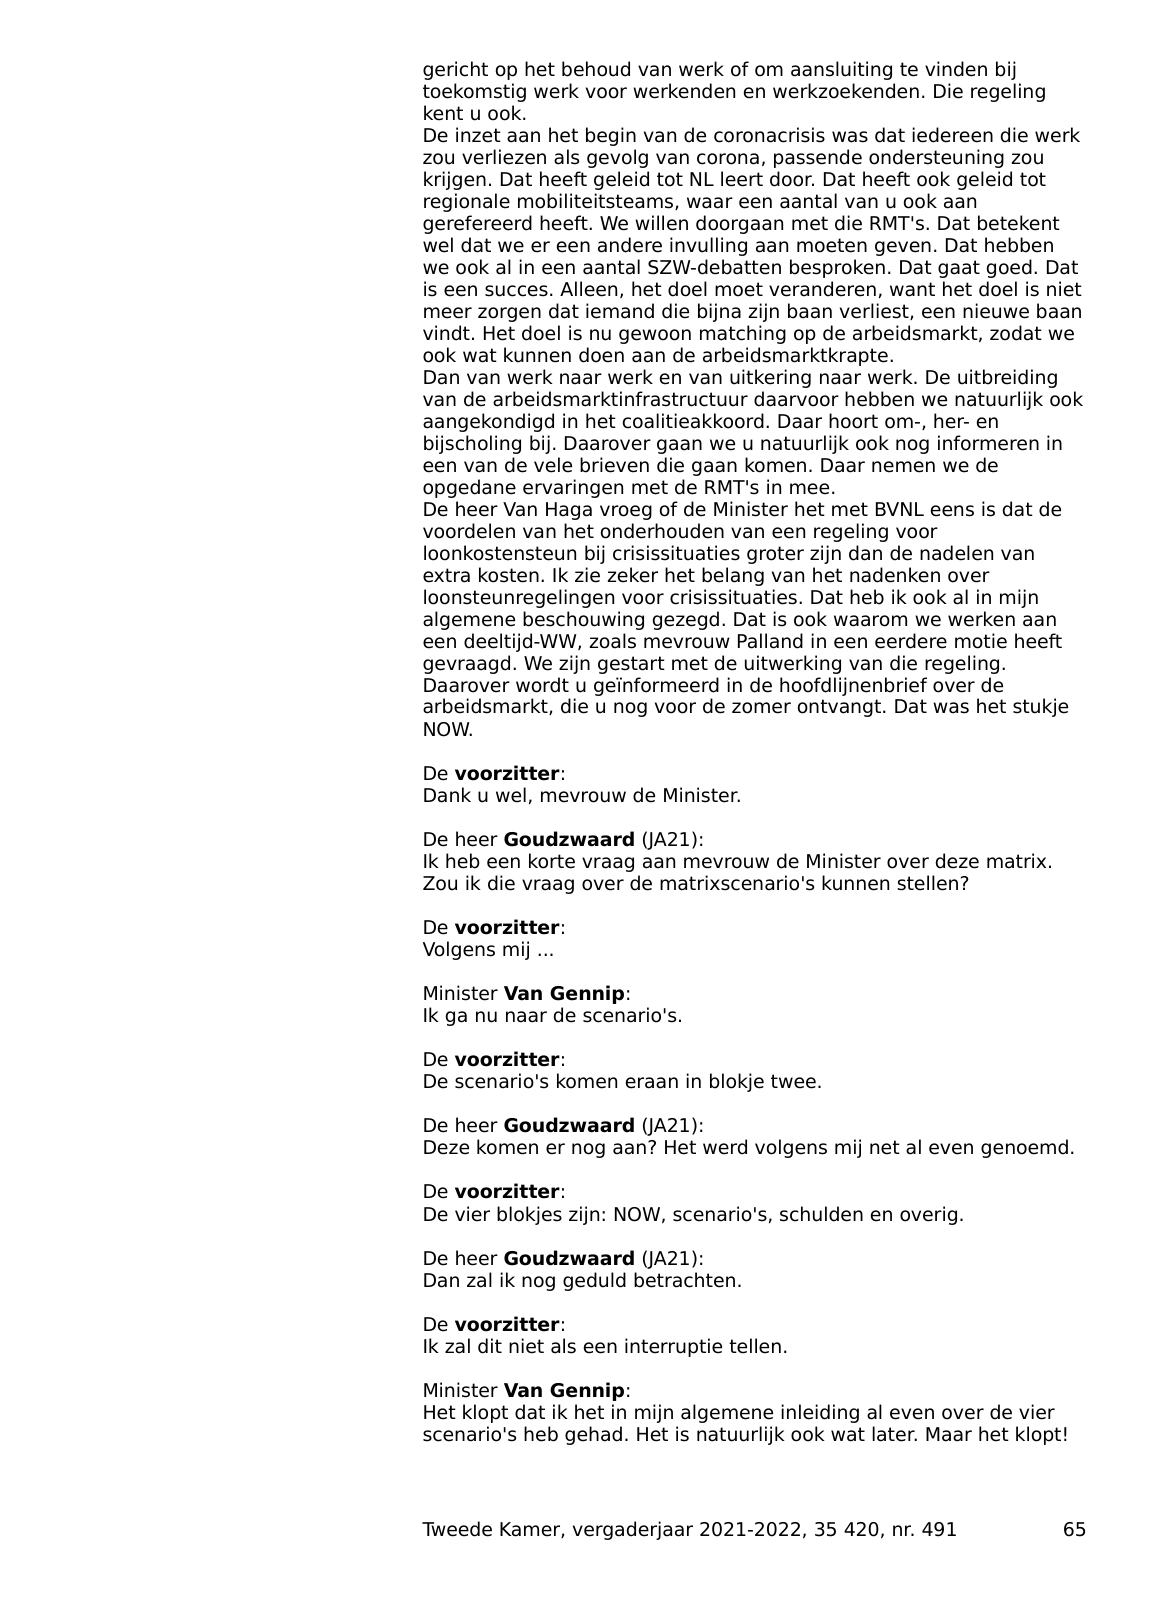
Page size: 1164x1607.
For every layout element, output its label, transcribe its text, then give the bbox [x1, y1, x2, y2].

text De heer Van Haga vroeg of de Minister het met BVNL eens is dat de voordelen van het onderhouden van een regeling voor loonkostensteun bij crisissituaties groter zijn dan de nadelen van extra kosten. Ik zie zeker het belang van het nadenken over loonsteunregelingen voor crisissituaties. Dat heb ik ook al in mijn algemene beschouwing gezegd. Dat is ook waarom we werken aan een deeltijd-WW, zoals mevrouw Palland in een eerdere motie heeft gevraagd. We zijn gestart met de uitwerking van die regeling. Daarover wordt u geïnformeerd in de hoofdlijnenbrief over de arbeidsmarkt, die u nog voor de zomer ontvangt. Dat was het stukje NOW. [422, 499, 1087, 740]
text De heer Goudzwaard (JA21): [422, 1115, 1087, 1137]
text Minister Van Gennip: [422, 983, 1087, 1005]
text gericht op het behoud van werk of om aansluiting te vinden bij toekomstig werk voor werkenden en werkzoekenden. Die regeling kent u ook. [422, 59, 1087, 125]
text De vier blokjes zijn: NOW, scenario's, schulden en overig. [422, 1203, 1087, 1225]
text De inzet aan het begin van de coronacrisis was dat iedereen die werk zou verliezen als gevolg van corona, passende ondersteuning zou krijgen. Dat heeft geleid tot NL leert door. Dat heeft ook geleid tot regionale mobiliteitsteams, waar een aantal van u ook aan gerefereerd heeft. We willen doorgaan met die RMT's. Dat betekent wel dat we er een andere invulling aan moeten geven. Dat hebben we ook al in een aantal SZW-debatten besproken. Dat gaat goed. Dat is een succes. Alleen, het doel moet veranderen, want het doel is niet meer zorgen dat iemand die bijna zijn baan verliest, een nieuwe baan vindt. Het doel is nu gewoon matching op de arbeidsmarkt, zodat we ook wat kunnen doen aan de arbeidsmarktkrapte. [422, 125, 1087, 367]
text Het klopt dat ik het in mijn algemene inleiding al even over de vier scenario's heb gehad. Het is natuurlijk ook wat later. Maar het klopt! [422, 1402, 1087, 1446]
text De voorzitter: [422, 1181, 1087, 1203]
text De voorzitter: [422, 1049, 1087, 1071]
text Dan zal ik nog geduld betrachten. [422, 1269, 1087, 1292]
text De voorzitter: [422, 763, 1087, 784]
text Ik zal dit niet als een interruptie tellen. [422, 1336, 1087, 1358]
text De scenario's komen eraan in blokje twee. [422, 1071, 1087, 1093]
text Volgens mij ... [422, 939, 1087, 961]
text Deze komen er nog aan? Het werd volgens mij net al even genoemd. [422, 1137, 1087, 1159]
text De voorzitter: [422, 917, 1087, 939]
text Ik heb een korte vraag aan mevrouw de Minister over deze matrix. Zou ik die vraag over de matrixscenario's kunnen stellen? [422, 851, 1087, 895]
text Ik ga nu naar de scenario's. [422, 1005, 1087, 1027]
text De heer Goudzwaard (JA21): [422, 829, 1087, 851]
text De heer Goudzwaard (JA21): [422, 1248, 1087, 1269]
text Minister Van Gennip: [422, 1380, 1087, 1402]
text Dan van werk naar werk en van uitkering naar werk. De uitbreiding van de arbeidsmarktinfrastructuur daarvoor hebben we natuurlijk ook aangekondigd in het coalitieakkoord. Daar hoort om-, her- en bijscholing bij. Daarover gaan we u natuurlijk ook nog informeren in een van de vele brieven die gaan komen. Daar nemen we de opgedane ervaringen met de RMT's in mee. [422, 367, 1087, 499]
text Dank u wel, mevrouw de Minister. [422, 784, 1087, 807]
text De voorzitter: [422, 1314, 1087, 1336]
